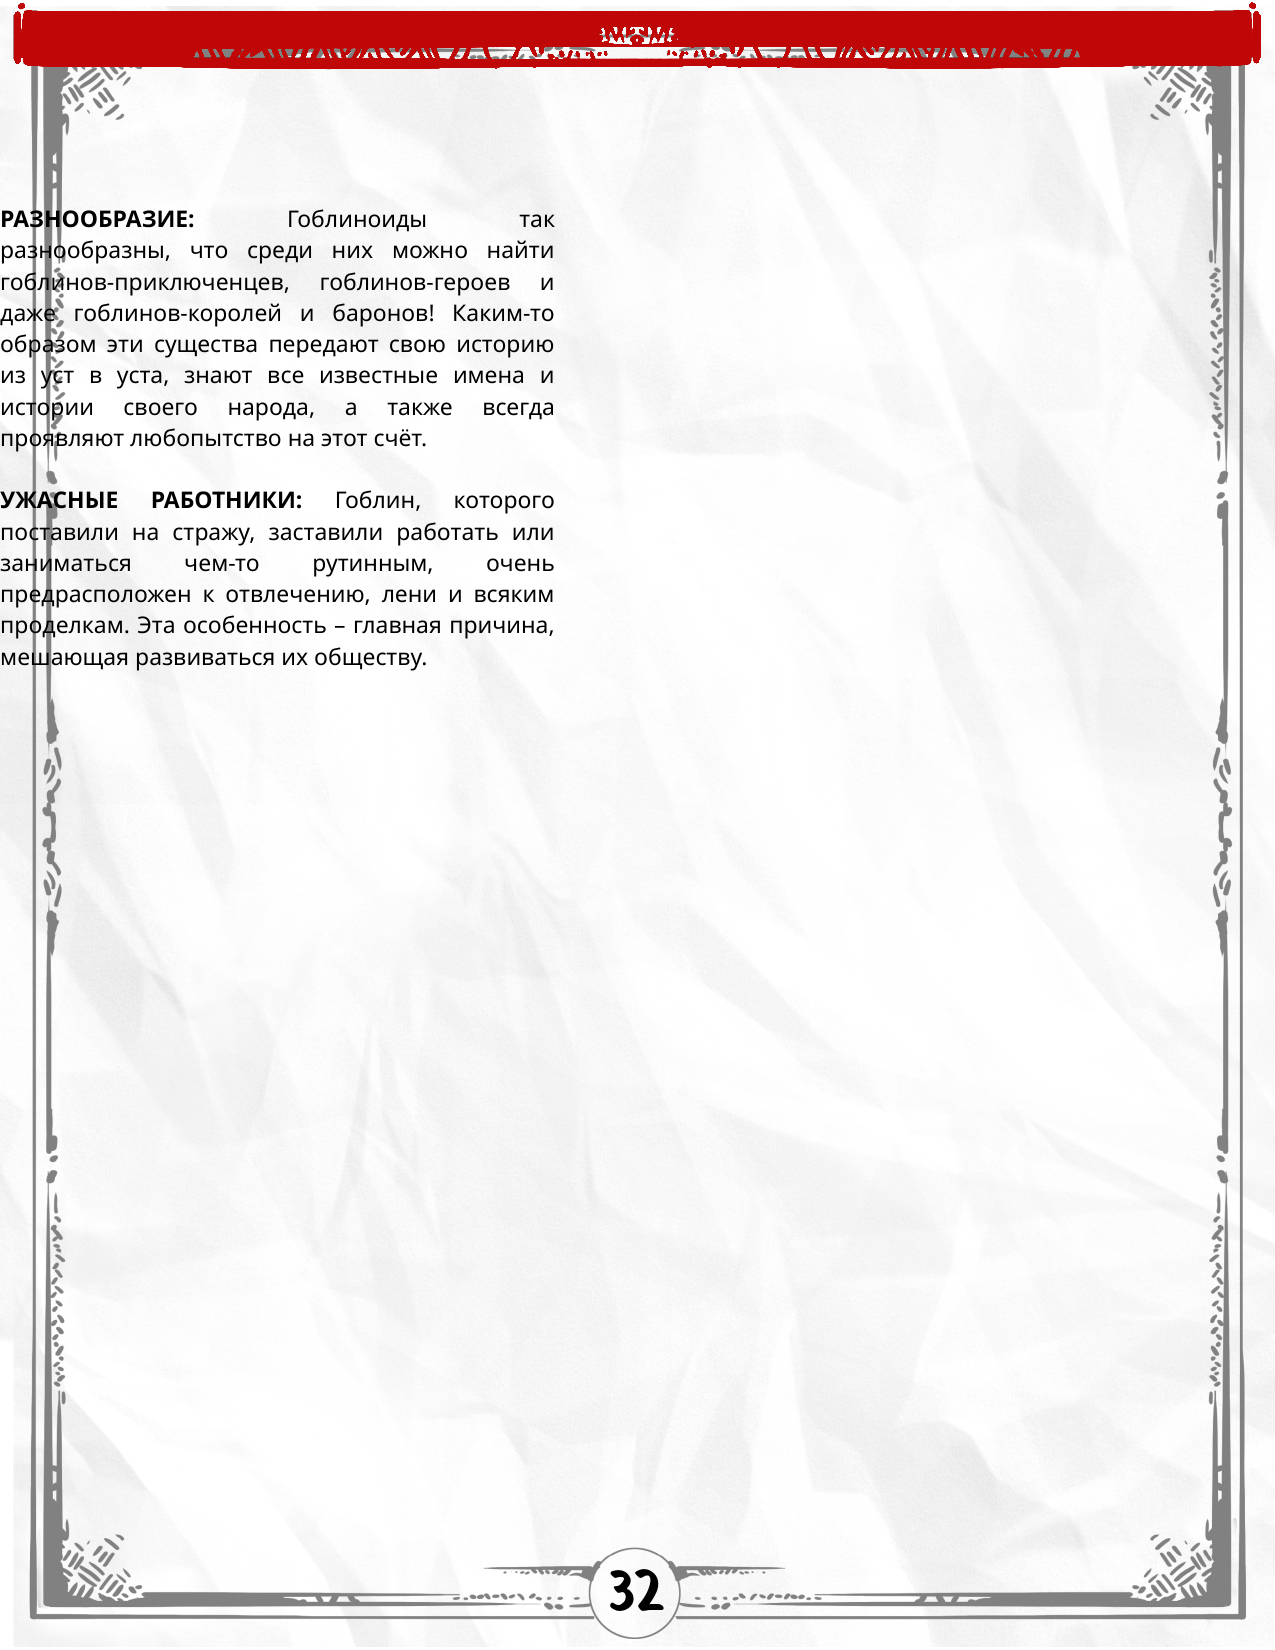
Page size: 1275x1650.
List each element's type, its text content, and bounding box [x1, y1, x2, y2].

picture [0, 0, 1275, 1647]
text УЖАСНЫЕ РАБОТНИКИ: Гоблин, которого поставили на стражу, заставили работать или заниматься чем-то рутинным, очень предрасположен к отвлечению, лени и всяким проделкам. Эта особенность – главная причина, мешающая развиваться их обществу. [0, 484, 555, 672]
text РАЗНООБРАЗИЕ: Гоблиноиды так разнообразны, что среди них можно найти гоблинов-приключенцев, гоблинов-героев и даже гоблинов-королей и баронов! Каким-то образом эти существа передают свою историю из уст в уста, знают все известные имена и истории своего народа, а также всегда проявляют любопытство на этот счёт. [0, 203, 555, 453]
